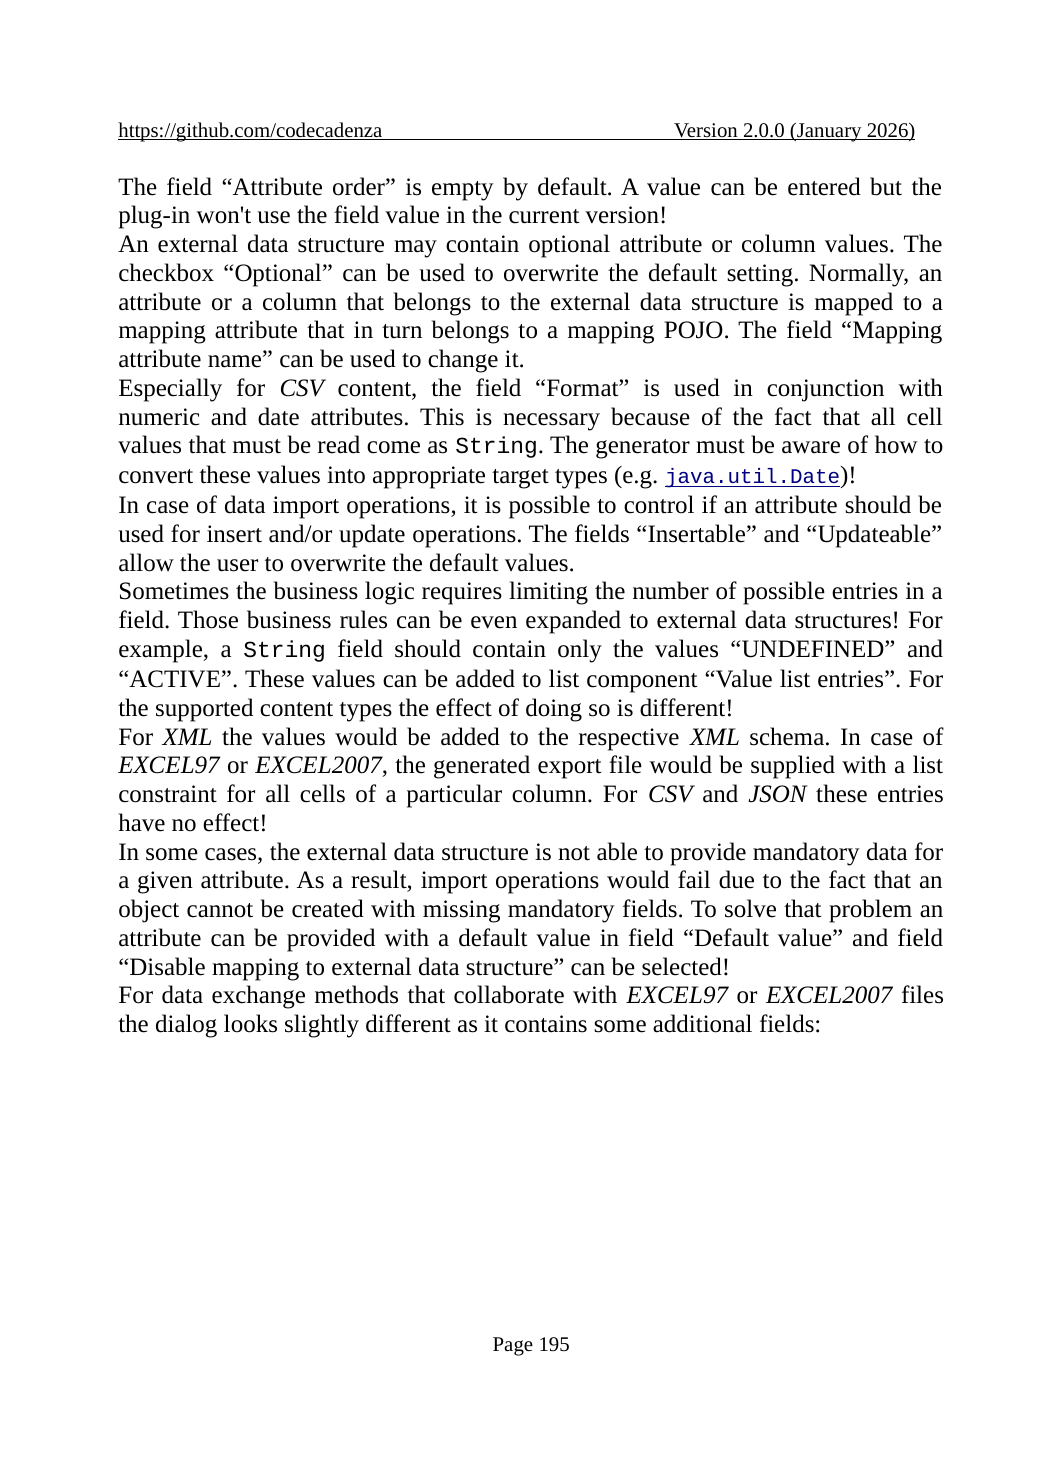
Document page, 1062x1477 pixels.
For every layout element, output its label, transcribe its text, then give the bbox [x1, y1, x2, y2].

text The field “Attribute order” is empty by default. A value can be entered but the plug-in won't use the field value in the current version! [118, 172, 944, 229]
text An external data structure may contain optional attribute or column values. The checkbox “Optional” can be used to overwrite the default setting. Normally, an attribute or a column that belongs to the external data structure is mapped to a mapping attribute that in turn belongs to a mapping POJO. The field “Mapping attribute name” can be used to change it. [118, 229, 944, 373]
text Especially for CSV content, the field “Format” is used in conjunction with numeric and date attributes. This is necessary because of the fact that all cell values that must be read come as String. The generator must be aware of how to convert these values into appropriate target types (e.g. java.util.Date)! [118, 373, 944, 490]
text In case of data import operations, it is possible to control if an attribute should be used for insert and/or update operations. The fields “Insertable” and “Updateable” allow the user to overwrite the default values. [118, 490, 944, 576]
text For data exchange methods that collaborate with EXCEL97 or EXCEL2007 files the dialog looks slightly different as it contains some additional fields: [118, 980, 944, 1038]
text Sometimes the business logic requires limiting the number of possible entries in a field. Those business rules can be even expanded to external data structures! For example, a String field should contain only the values “UNDEFINED” and “ACTIVE”. These values can be added to list component “Value list entries”. For the supported content types the effect of doing so is different! [118, 576, 944, 722]
text In some cases, the external data structure is not able to provide mandatory data for a given attribute. As a result, import operations would fail due to the fact that an object cannot be created with missing mandatory fields. To solve that problem an attribute can be provided with a default value in field “Default value” and field “Disable mapping to external data structure” can be selected! [118, 837, 944, 980]
text For XML the values would be added to the respective XML schema. In case of EXCEL97 or EXCEL2007, the generated export file would be supplied with a list constraint for all cells of a particular column. For CSV and JSON these entries have no effect! [118, 722, 944, 837]
